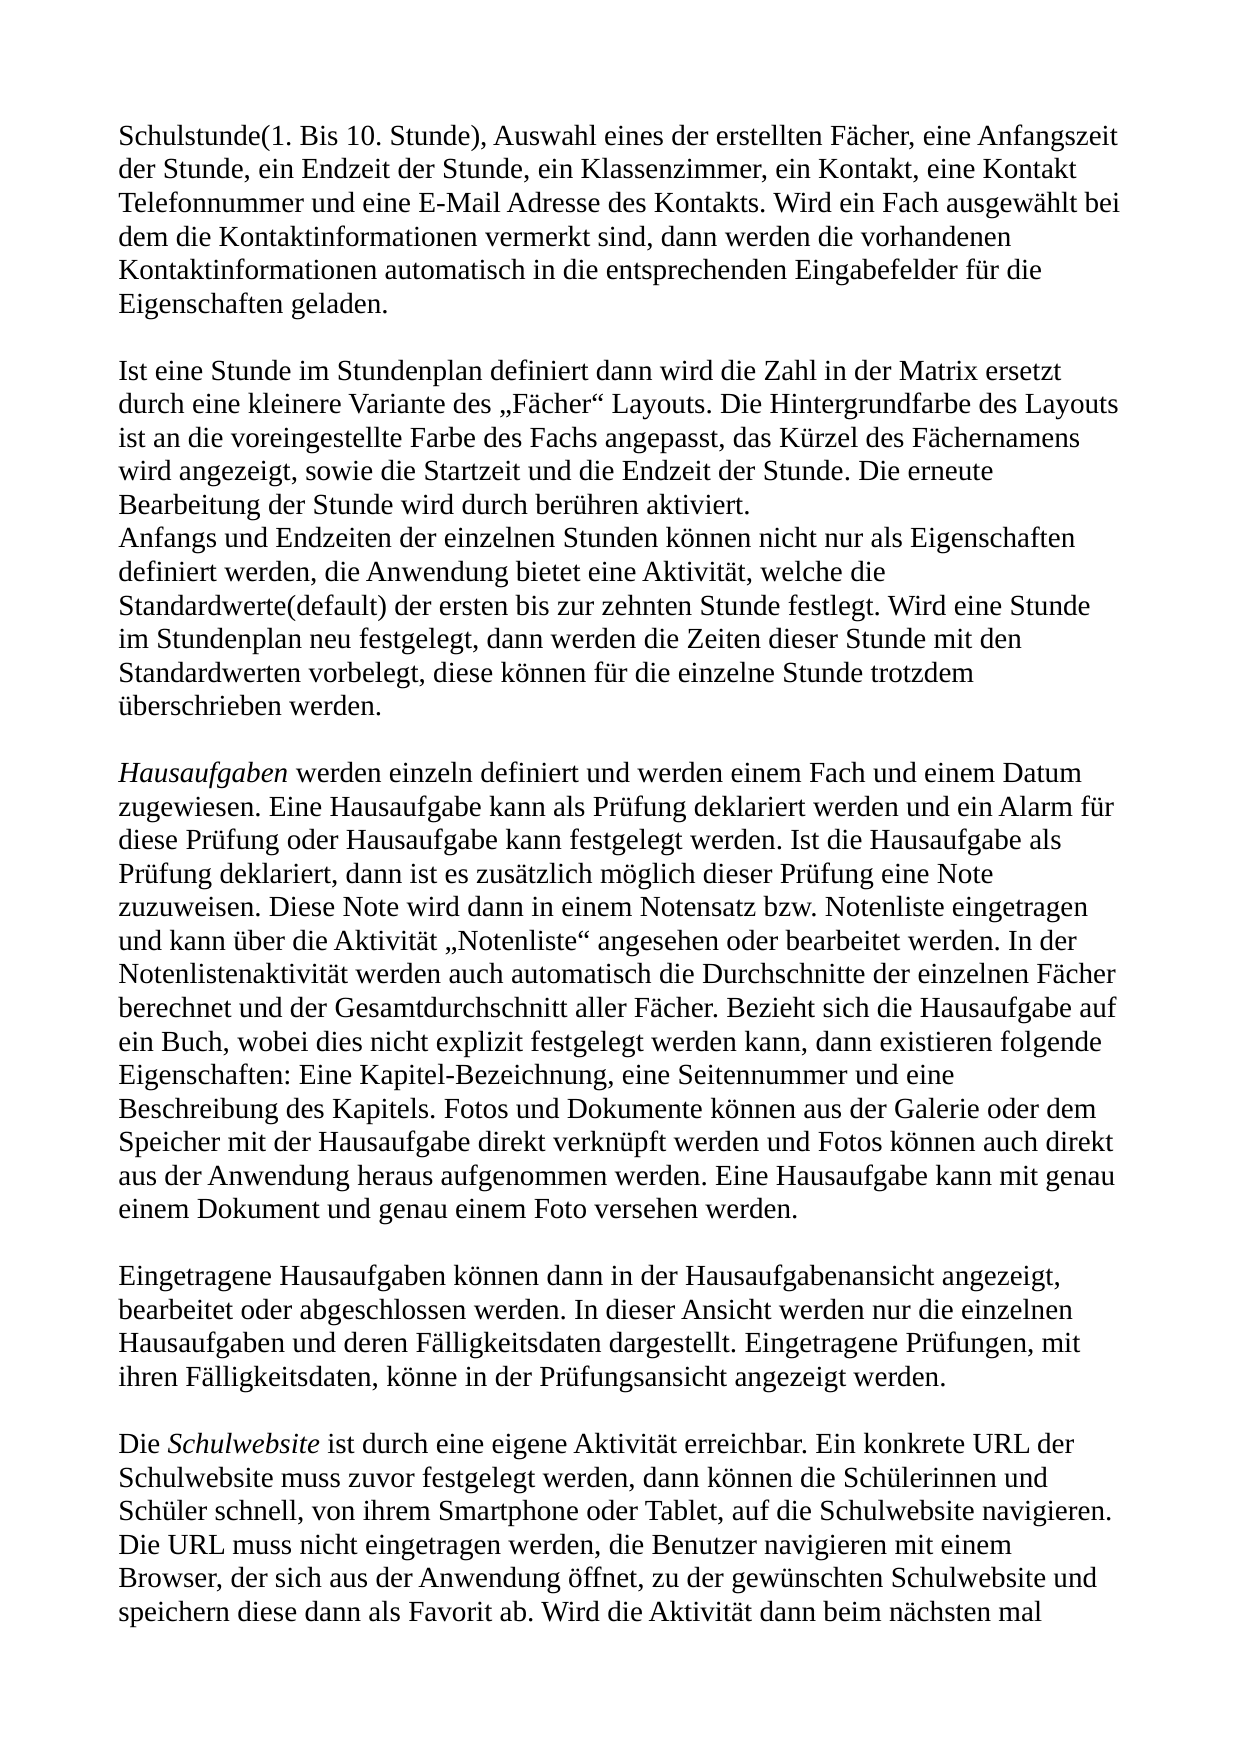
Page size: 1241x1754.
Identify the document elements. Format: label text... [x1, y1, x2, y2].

text Hausaufgaben werden einzeln definiert und werden einem Fach und einem Datum zugewiesen. Eine Hausaufgabe kann als Prüfung deklariert werden und ein Alarm für diese Prüfung oder Hausaufgabe kann festgelegt werden. Ist die Hausaufgabe als Prüfung deklariert, dann ist es zusätzlich möglich dieser Prüfung eine Note zuzuweisen. Diese Note wird dann in einem Notensatz bzw. Notenliste eingetragen und kann über die Aktivität „Notenliste“ angesehen oder bearbeitet werden. In der Notenlistenaktivität werden auch automatisch die Durchschnitte der einzelnen Fächer berechnet und der Gesamtdurchschnitt aller Fächer. Bezieht sich die Hausaufgabe auf ein Buch, wobei dies nicht explizit festgelegt werden kann, dann existieren folgende Eigenschaften: Eine Kapitel-Bezeichnung, eine Seitennummer und eine Beschreibung des Kapitels. Fotos und Dokumente können aus der Galerie oder dem Speicher mit der Hausaufgabe direkt verknüpft werden und Fotos können auch direkt aus der Anwendung heraus aufgenommen werden. Eine Hausaufgabe kann mit genau einem Dokument und genau einem Foto versehen werden. [118, 755, 1122, 1225]
text Schulstunde(1. Bis 10. Stunde), Auswahl eines der erstellten Fächer, eine Anfangszeit der Stunde, ein Endzeit der Stunde, ein Klassenzimmer, ein Kontakt, eine Kontakt Telefonnummer und eine E-Mail Adresse des Kontakts. Wird ein Fach ausgewählt bei dem die Kontaktinformationen vermerkt sind, dann werden die vorhandenen Kontaktinformationen automatisch in die entsprechenden Eingabefelder für die Eigenschaften geladen. [118, 118, 1122, 319]
text Anfangs und Endzeiten der einzelnen Stunden können nicht nur als Eigenschaften definiert werden, die Anwendung bietet eine Aktivität, welche die Standardwerte(default) der ersten bis zur zehnten Stunde festlegt. Wird eine Stunde im Stundenplan neu festgelegt, dann werden die Zeiten dieser Stunde mit den Standardwerten vorbelegt, diese können für die einzelne Stunde trotzdem überschrieben werden. [118, 521, 1122, 722]
text Eingetragene Hausaufgaben können dann in der Hausaufgabenansicht angezeigt, bearbeitet oder abgeschlossen werden. In dieser Ansicht werden nur die einzelnen Hausaufgaben und deren Fälligkeitsdaten dargestellt. Eingetragene Prüfungen, mit ihren Fälligkeitsdaten, könne in der Prüfungsansicht angezeigt werden. [118, 1258, 1122, 1393]
text Ist eine Stunde im Stundenplan definiert dann wird die Zahl in der Matrix ersetzt durch eine kleinere Variante des „Fächer“ Layouts. Die Hintergrundfarbe des Layouts ist an die voreingestellte Farbe des Fachs angepasst, das Kürzel des Fächernamens wird angezeigt, sowie die Startzeit und die Endzeit der Stunde. Die erneute Bearbeitung der Stunde wird durch berühren aktiviert. [118, 353, 1122, 521]
text Die Schulwebsite ist durch eine eigene Aktivität erreichbar. Ein konkrete URL der Schulwebsite muss zuvor festgelegt werden, dann können die Schülerinnen und Schüler schnell, von ihrem Smartphone oder Tablet, auf die Schulwebsite navigieren. Die URL muss nicht eingetragen werden, die Benutzer navigieren mit einem Browser, der sich aus der Anwendung öffnet, zu der gewünschten Schulwebsite und speichern diese dann als Favorit ab. Wird die Aktivität dann beim nächsten mal [118, 1426, 1122, 1627]
